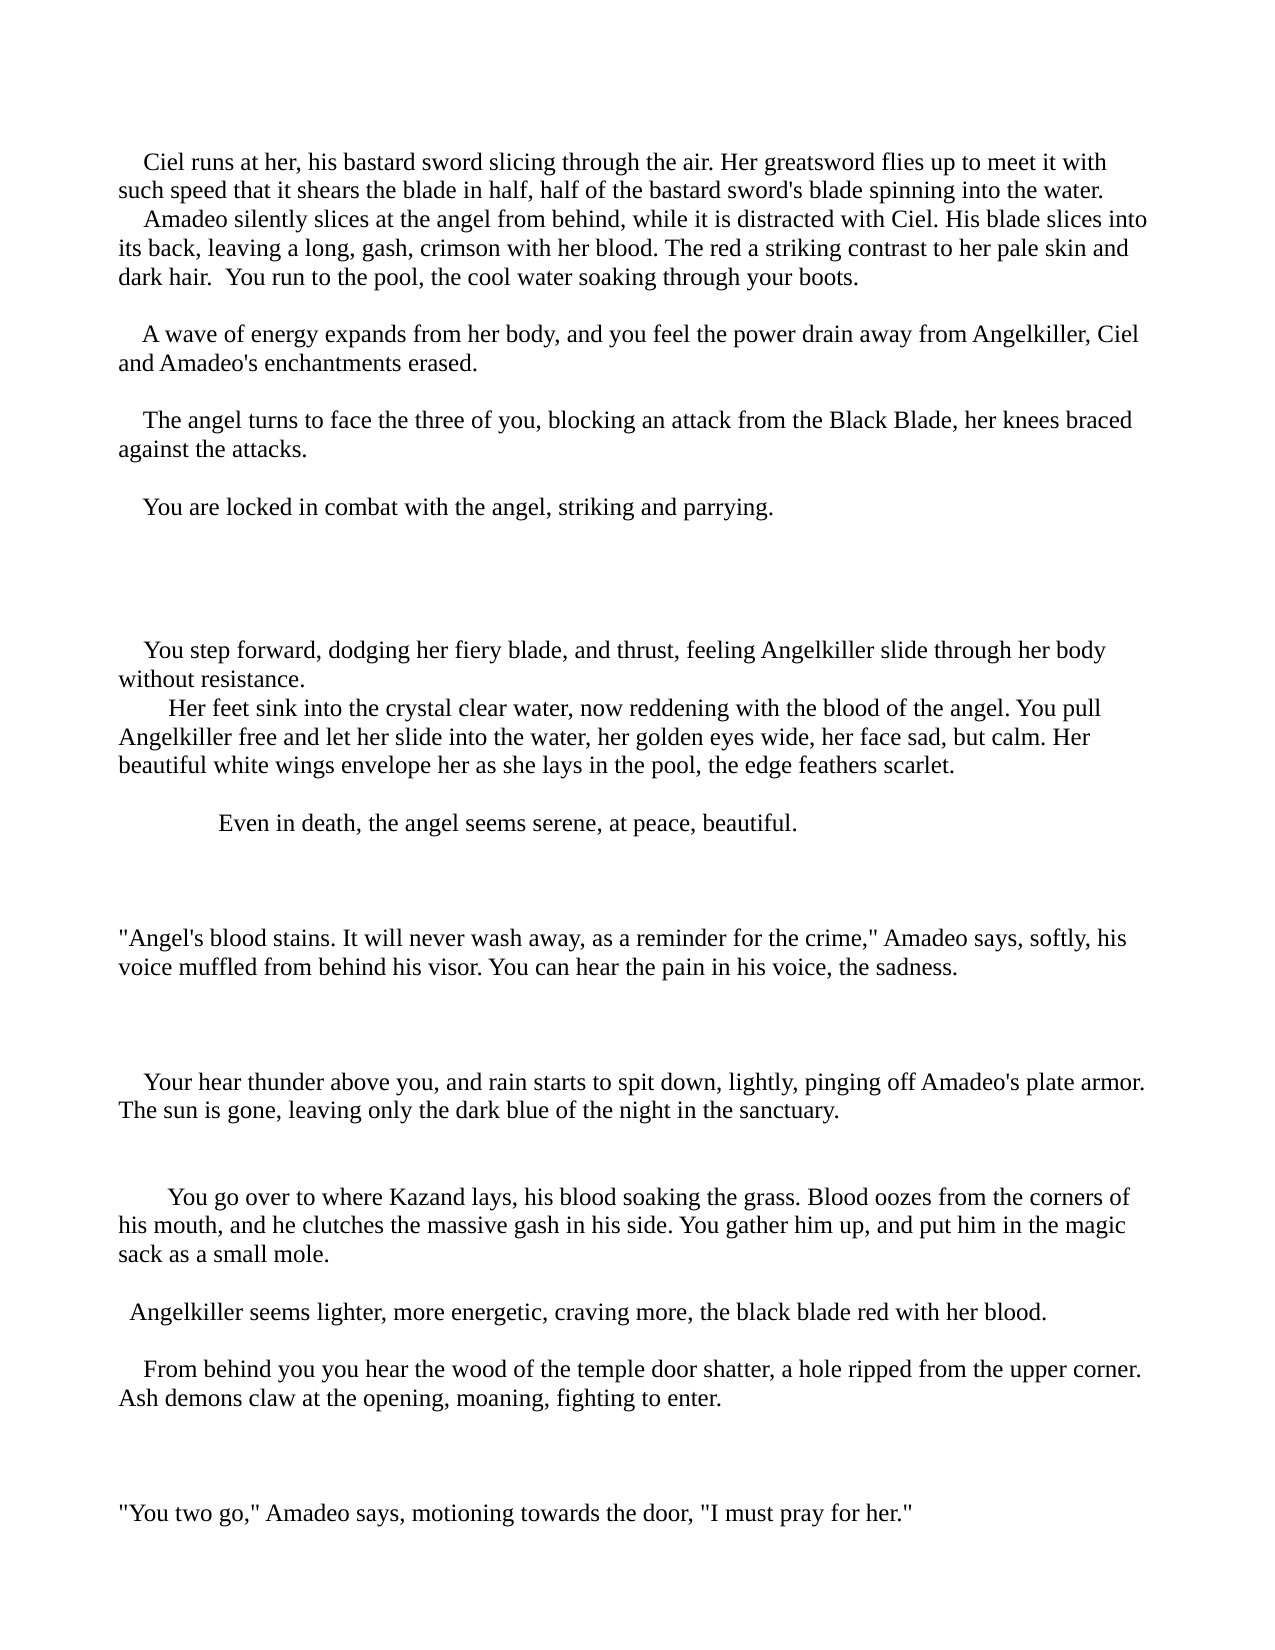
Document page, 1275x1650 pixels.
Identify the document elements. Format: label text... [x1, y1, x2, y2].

text Even in death, the angel seems serene, at peace, beautiful. [118, 808, 1157, 866]
text Amadeo silently slices at the angel from behind, while it is distracted with Ciel. His blade slices into its back, leaving a long, gash, crimson with her blood. The red a striking contrast to her pale skin and dark hair. You run to the pool, the cool water soaking through your boots. [118, 204, 1157, 319]
text Her feet sink into the crystal clear water, now reddening with the blood of the angel. You pull Angelkiller free and let her slide into the water, her golden eyes wide, her face sad, but calm. Her beautiful white wings envelope her as she lays in the pool, the edge feathers scarlet. [118, 693, 1157, 808]
text Your hear thunder above you, and rain starts to spit down, lightly, pinging off Amadeo's plate armor. The sun is gone, leaving only the dark blue of the night in the sanctuary. [118, 1067, 1157, 1124]
text You are locked in combat with the angel, striking and parrying. [118, 492, 1157, 521]
text [118, 118, 1157, 147]
text You go over to where Kazand lays, his blood soaking the grass. Blood oozes from the corners of his mouth, and he clutches the massive gash in his side. You gather him up, and put him in the magic sack as a small mole. [118, 1182, 1157, 1297]
text Ciel runs at her, his bastard sword slicing through the air. Her greatsword flies up to meet it with such speed that it shears the blade in half, half of the bastard sword's blade spinning into the water. [118, 147, 1157, 204]
text Angelkiller seems lighter, more energetic, craving more, the black blade red with her blood. [118, 1297, 1157, 1354]
text "Angel's blood stains. It will never wash away, as a reminder for the crime," Amadeo says, softly, his voice muffled from behind his visor. You can hear the pain in his voice, the sadness. [118, 923, 1157, 981]
text You step forward, dodging her fiery blade, and thrust, feeling Angelkiller slide through her body without resistance. [118, 636, 1157, 693]
text "You two go," Amadeo says, motioning towards the door, "I must pray for her." [118, 1498, 1157, 1527]
text A wave of energy expands from her body, and you feel the power drain away from Angelkiller, Ciel and Amadeo's enchantments erased. [118, 319, 1157, 406]
text From behind you you hear the wood of the temple door shatter, a hole ripped from the upper corner. Ash demons claw at the opening, moaning, fighting to enter. [118, 1354, 1157, 1441]
text The angel turns to face the three of you, blocking an attack from the Black Blade, her knees braced against the attacks. [118, 406, 1157, 492]
